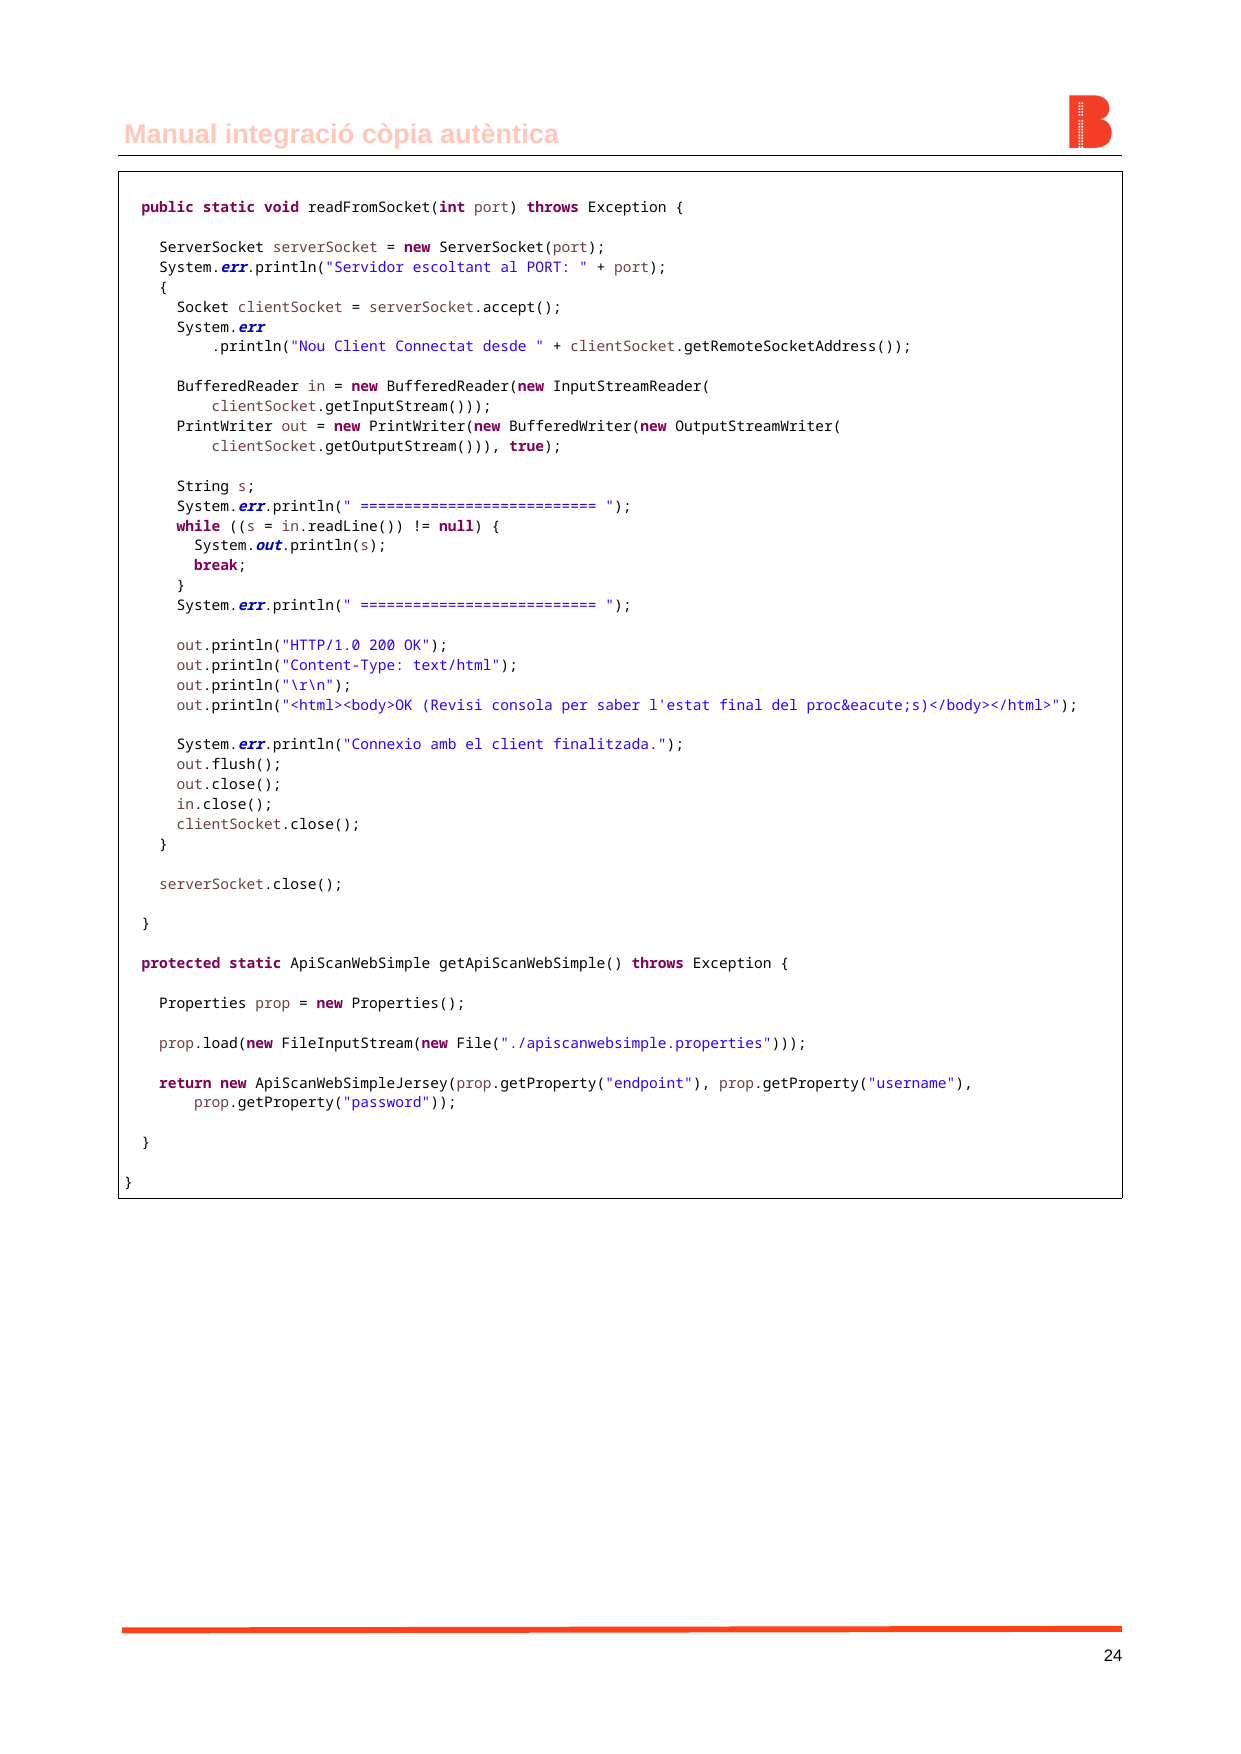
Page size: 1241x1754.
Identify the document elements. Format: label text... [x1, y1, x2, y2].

picture [1063, 94, 1117, 150]
table_header public static void readFromSocket(int port) throws Exception { ServerSocket serverSocket = new ServerSocket(port); System.err.println("Servidor escoltant al PORT: " + port); { Socket clientSocket = serverSocket.accept(); System.err .println("Nou Client Connectat desde " + clientSocket.getRemoteSocketAddress()); BufferedReader in = new BufferedReader(new InputStreamReader( clientSocket.getInputStream())); PrintWriter out = new PrintWriter(new BufferedWriter(new OutputStreamWriter( clientSocket.getOutputStream())), true); String s; System.err.println(" =========================== "); while ((s = in.readLine()) != null) { System.out.println(s); break; } System.err.println(" =========================== "); out.println("HTTP/1.0 200 OK"); out.println("Content-Type: text/html"); out.println("\r\n"); out.println("<html><body>OK (Revisi consola per saber l'estat final del proc&eacute;s)</body></html>"); System.err.println("Connexio amb el client finalitzada."); out.flush(); out.close(); in.close(); clientSocket.close(); } serverSocket.close(); } protected static ApiScanWebSimple getApiScanWebSimple() throws Exception { Properties prop = new Properties(); prop.load(new FileInputStream(new File("./apiscanwebsimple.properties"))); return new ApiScanWebSimpleJersey(prop.getProperty("endpoint"), prop.getProperty("username"), prop.getProperty("password")); } } [119, 172, 1122, 1197]
